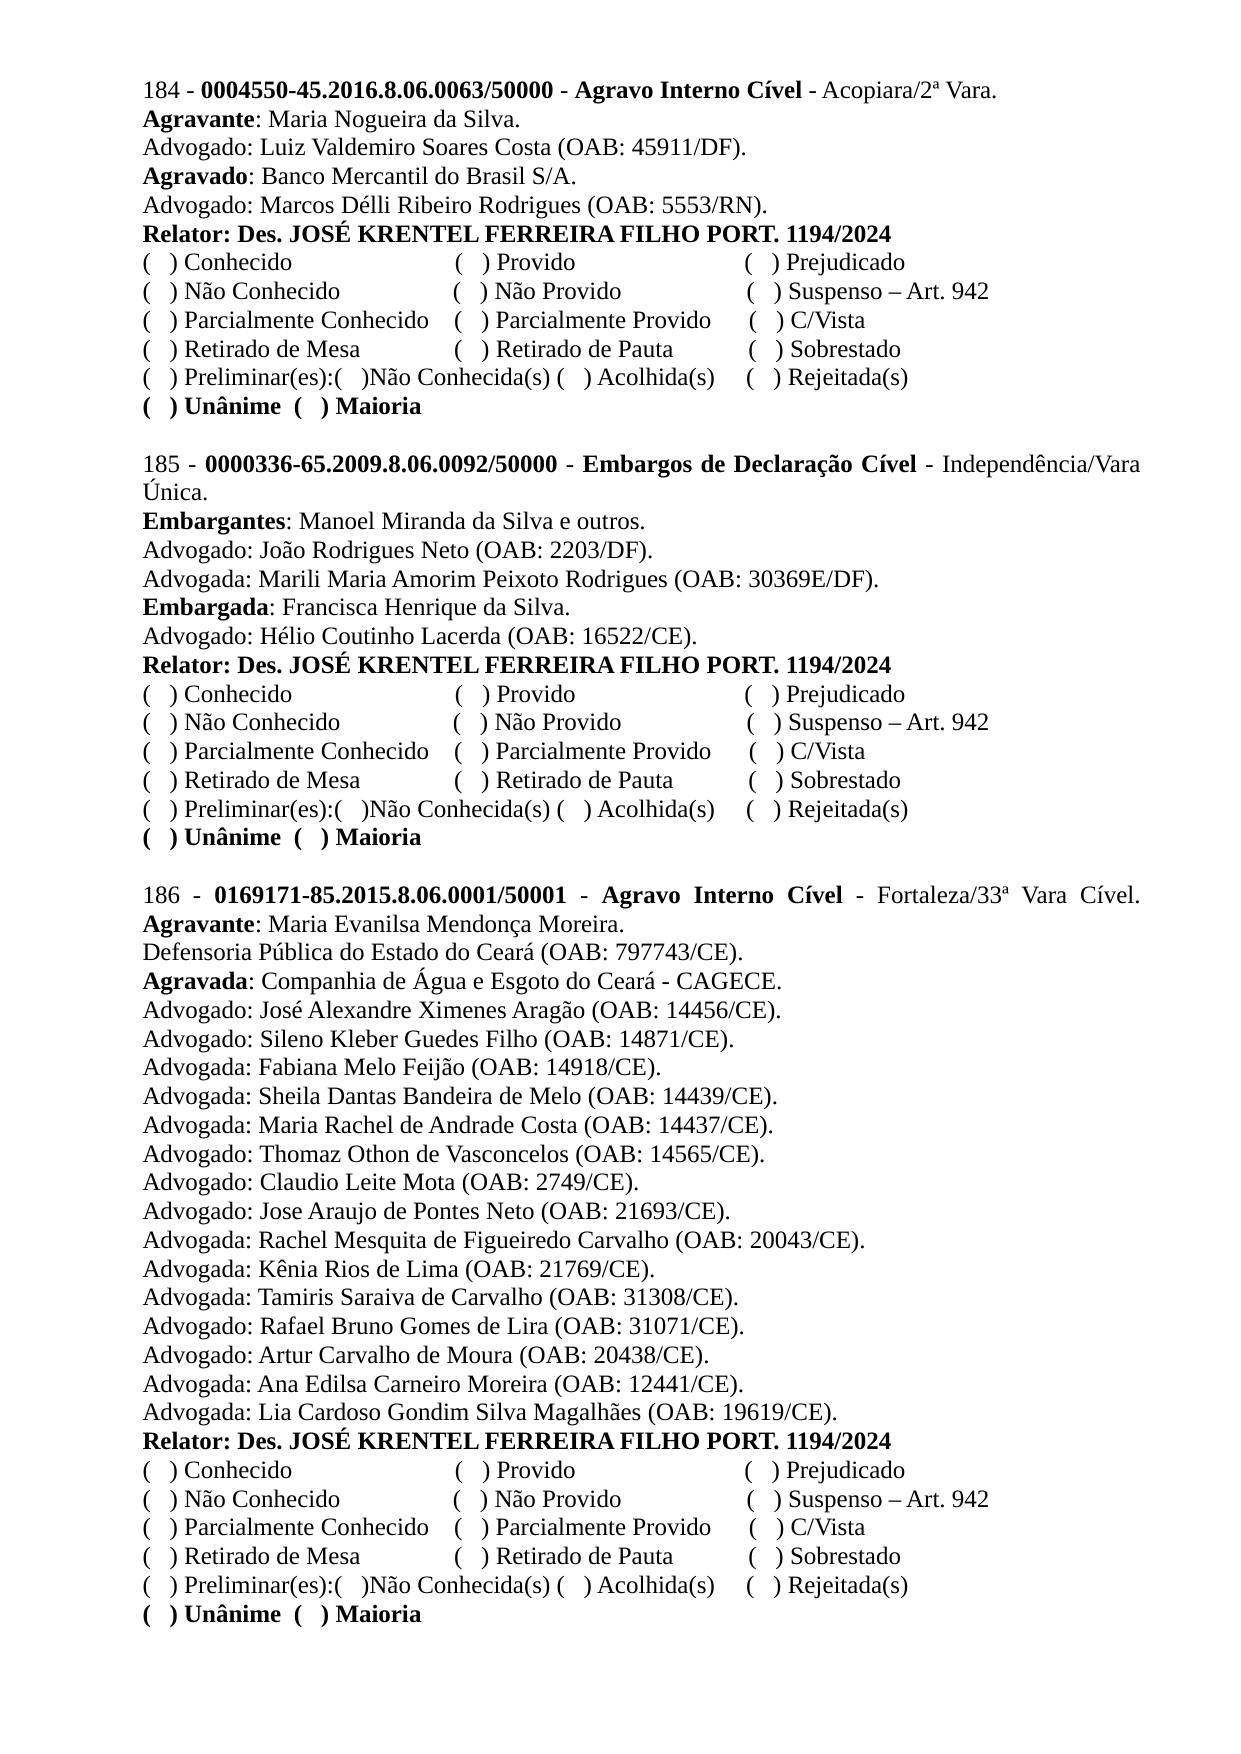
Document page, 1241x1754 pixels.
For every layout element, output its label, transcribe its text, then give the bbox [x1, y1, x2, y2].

text Embargantes: Manoel Miranda da Silva e outros. [142, 506, 1141, 535]
text 184 - 0004550-45.2016.8.06.0063/50000 - Agravo Interno Cível - Acopiara/2ª Vara. [142, 75, 1141, 104]
text Defensoria Pública do Estado do Ceará (OAB: 797743/CE). [142, 937, 1141, 966]
text ( ) Conhecido ( ) Provido ( ) Prejudicado [142, 1455, 1141, 1484]
text Embargada: Francisca Henrique da Silva. [142, 592, 1141, 621]
text Advogado: Rafael Bruno Gomes de Lira (OAB: 31071/CE). [142, 1311, 1141, 1340]
text 185 - 0000336-65.2009.8.06.0092/50000 - Embargos de Declaração Cível - Independência/Vara Única. [142, 449, 1141, 506]
text Advogada: Maria Rachel de Andrade Costa (OAB: 14437/CE). [142, 1110, 1141, 1139]
text Advogado: Luiz Valdemiro Soares Costa (OAB: 45911/DF). [142, 132, 1141, 161]
text ( ) Preliminar(es):( )Não Conhecida(s) ( ) Acolhida(s) ( ) Rejeitada(s) [142, 362, 1158, 391]
text Advogada: Kênia Rios de Lima (OAB: 21769/CE). [142, 1254, 1141, 1282]
text Advogado: Marcos Délli Ribeiro Rodrigues (OAB: 5553/RN). [142, 190, 1141, 219]
text Agravante: Maria Nogueira da Silva. [142, 104, 1141, 132]
text ( ) Preliminar(es):( )Não Conhecida(s) ( ) Acolhida(s) ( ) Rejeitada(s) [142, 1570, 1158, 1599]
text ( ) Não Conhecido ( ) Não Provido ( ) Suspenso – Art. 942 [142, 276, 1158, 305]
text ( ) Não Conhecido ( ) Não Provido ( ) Suspenso – Art. 942 [142, 1484, 1158, 1512]
text Relator: Des. JOSÉ KRENTEL FERREIRA FILHO PORT. 1194/2024 [142, 1426, 1141, 1455]
text Advogada: Rachel Mesquita de Figueiredo Carvalho (OAB: 20043/CE). [142, 1225, 1141, 1254]
text ( ) Conhecido ( ) Provido ( ) Prejudicado [142, 679, 1141, 707]
text Advogado: Sileno Kleber Guedes Filho (OAB: 14871/CE). [142, 1024, 1141, 1052]
text Advogada: Lia Cardoso Gondim Silva Magalhães (OAB: 19619/CE). [142, 1397, 1141, 1426]
text Agravada: Companhia de Água e Esgoto do Ceará - CAGECE. [142, 966, 1141, 995]
text Advogado: Artur Carvalho de Moura (OAB: 20438/CE). [142, 1340, 1141, 1369]
text Advogada: Sheila Dantas Bandeira de Melo (OAB: 14439/CE). [142, 1081, 1141, 1110]
text ( ) Parcialmente Conhecido ( ) Parcialmente Provido ( ) C/Vista [142, 1512, 1158, 1541]
text ( ) Parcialmente Conhecido ( ) Parcialmente Provido ( ) C/Vista [142, 305, 1158, 334]
text ( ) Não Conhecido ( ) Não Provido ( ) Suspenso – Art. 942 [142, 707, 1158, 736]
text Agravado: Banco Mercantil do Brasil S/A. [142, 161, 1141, 190]
text ( ) Retirado de Mesa ( ) Retirado de Pauta ( ) Sobrestado [142, 334, 1158, 362]
text Relator: Des. JOSÉ KRENTEL FERREIRA FILHO PORT. 1194/2024 [142, 650, 1141, 679]
text Advogada: Ana Edilsa Carneiro Moreira (OAB: 12441/CE). [142, 1369, 1141, 1397]
text ( ) Unânime ( ) Maioria [142, 391, 1158, 420]
text ( ) Unânime ( ) Maioria [142, 1599, 1158, 1627]
text Advogado: Thomaz Othon de Vasconcelos (OAB: 14565/CE). [142, 1139, 1141, 1167]
text ( ) Retirado de Mesa ( ) Retirado de Pauta ( ) Sobrestado [142, 1541, 1158, 1570]
text Advogada: Tamiris Saraiva de Carvalho (OAB: 31308/CE). [142, 1282, 1141, 1311]
text 186 - 0169171-85.2015.8.06.0001/50001 - Agravo Interno Cível - Fortaleza/33ª Vara Cível. Agravante: Maria Evanilsa Mendonça Moreira. [142, 880, 1141, 937]
text Advogada: Marili Maria Amorim Peixoto Rodrigues (OAB: 30369E/DF). [142, 564, 1141, 592]
text ( ) Parcialmente Conhecido ( ) Parcialmente Provido ( ) C/Vista [142, 736, 1158, 765]
text Advogado: Jose Araujo de Pontes Neto (OAB: 21693/CE). [142, 1196, 1141, 1225]
text Advogado: Hélio Coutinho Lacerda (OAB: 16522/CE). [142, 621, 1141, 650]
text Advogada: Fabiana Melo Feijão (OAB: 14918/CE). [142, 1052, 1141, 1081]
text ( ) Retirado de Mesa ( ) Retirado de Pauta ( ) Sobrestado [142, 765, 1158, 794]
text Relator: Des. JOSÉ KRENTEL FERREIRA FILHO PORT. 1194/2024 [142, 219, 1141, 247]
text ( ) Preliminar(es):( )Não Conhecida(s) ( ) Acolhida(s) ( ) Rejeitada(s) [142, 794, 1158, 822]
text Advogado: Claudio Leite Mota (OAB: 2749/CE). [142, 1167, 1141, 1196]
text ( ) Conhecido ( ) Provido ( ) Prejudicado [142, 247, 1141, 276]
text Advogado: José Alexandre Ximenes Aragão (OAB: 14456/CE). [142, 995, 1141, 1024]
text Advogado: João Rodrigues Neto (OAB: 2203/DF). [142, 535, 1141, 564]
text ( ) Unânime ( ) Maioria [142, 822, 1158, 851]
